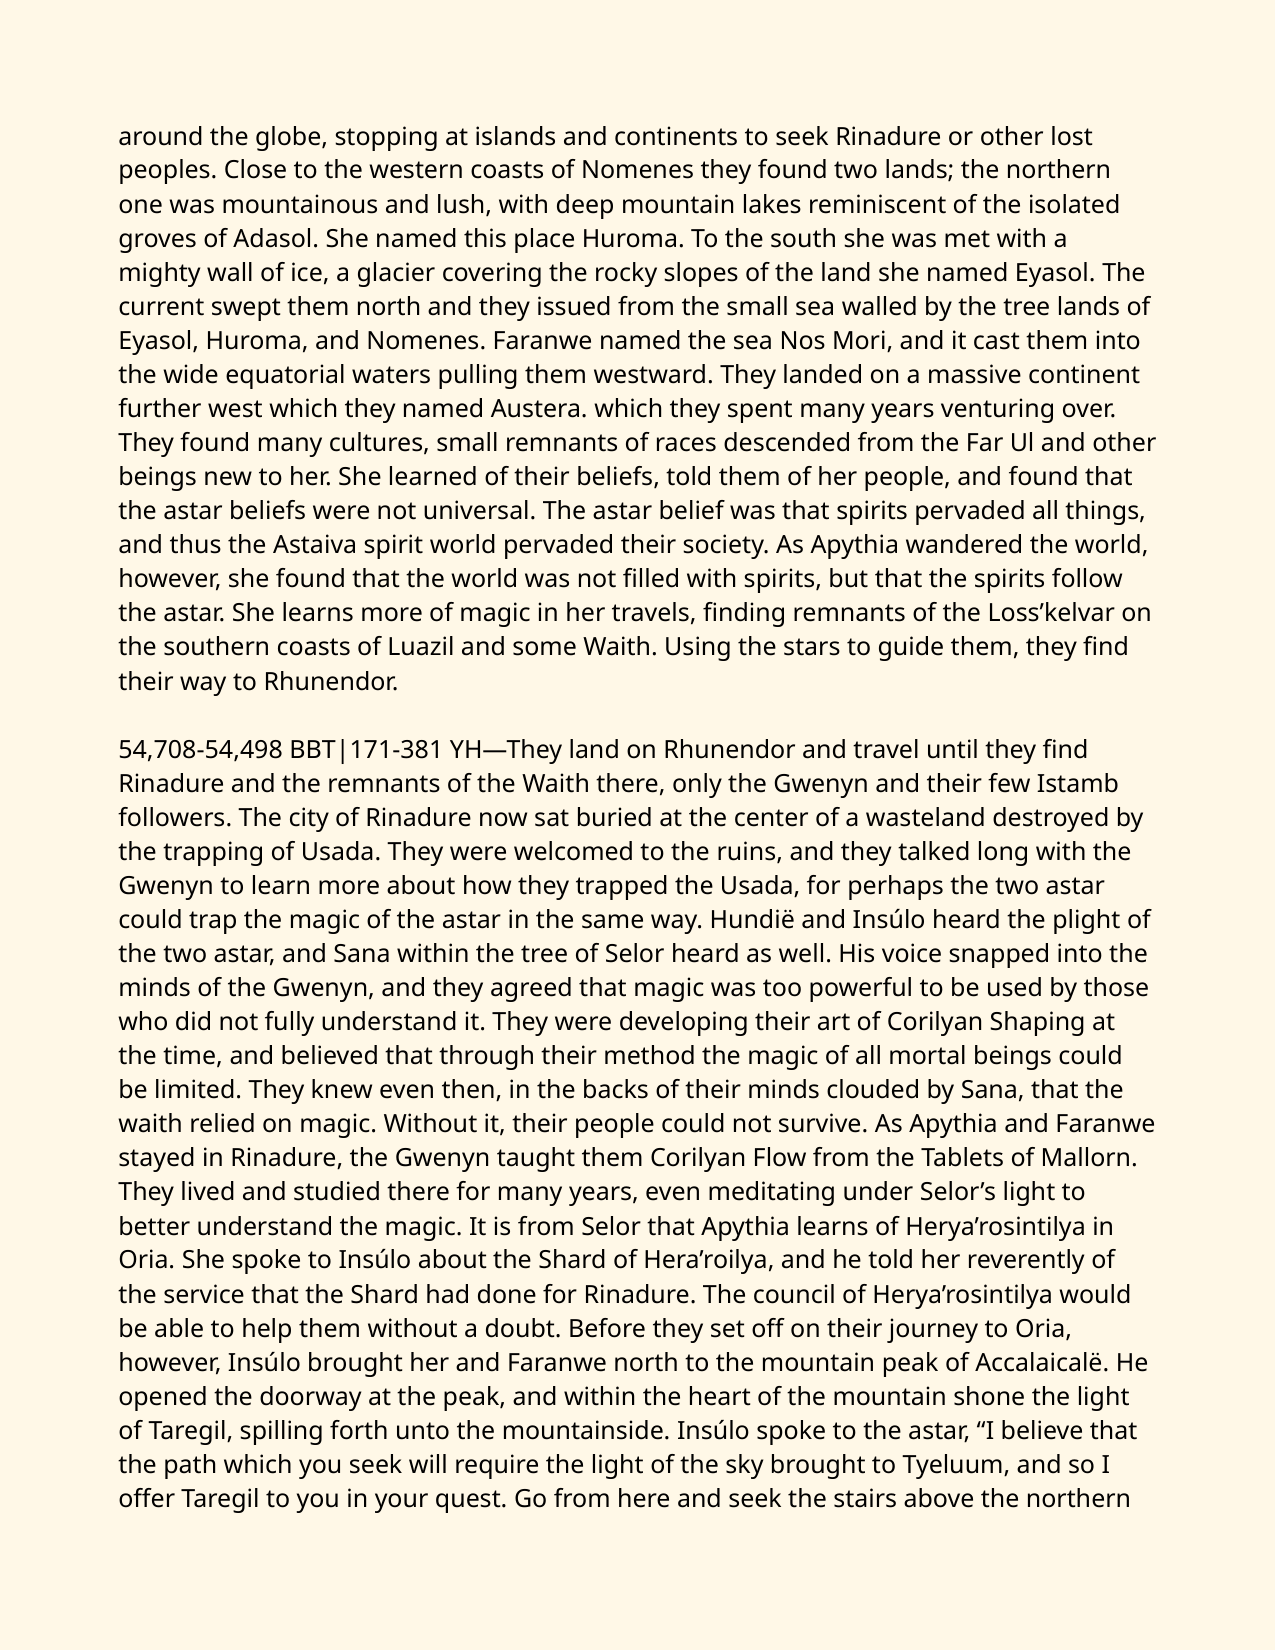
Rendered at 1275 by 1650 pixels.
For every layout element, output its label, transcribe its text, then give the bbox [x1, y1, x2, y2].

text 54,708-54,498 BBT|171-381 YH—They land on Rhunendor and travel until they find Rinadure and the remnants of the Waith there, only the Gwenyn and their few Istamb followers. The city of Rinadure now sat buried at the center of a wasteland destroyed by the trapping of Usada. They were welcomed to the ruins, and they talked long with the Gwenyn to learn more about how they trapped the Usada, for perhaps the two astar could trap the magic of the astar in the same way. Hundië and Insúlo heard the plight of the two astar, and Sana within the tree of Selor heard as well. His voice snapped into the minds of the Gwenyn, and they agreed that magic was too powerful to be used by those who did not fully understand it. They were developing their art of Corilyan Shaping at the time, and believed that through their method the magic of all mortal beings could be limited. They knew even then, in the backs of their minds clouded by Sana, that the waith relied on magic. Without it, their people could not survive. As Apythia and Faranwe stayed in Rinadure, the Gwenyn taught them Corilyan Flow from the Tablets of Mallorn. They lived and studied there for many years, even meditating under Selor’s light to better understand the magic. It is from Selor that Apythia learns of Herya’rosintilya in Oria. She spoke to Insúlo about the Shard of Hera’roilya, and he told her reverently of the service that the Shard had done for Rinadure. The council of Herya’rosintilya would be able to help them without a doubt. Before they set off on their journey to Oria, however, Insúlo brought her and Faranwe north to the mountain peak of Accalaicalë. He opened the doorway at the peak, and within the heart of the mountain shone the light of Taregil, spilling forth unto the mountainside. Insúlo spoke to the astar, “I believe that the path which you seek will require the light of the sky brought to Tyeluum, and so I offer Taregil to you in your quest. Go from here and seek the stairs above the northern [118, 731, 1157, 1515]
text around the globe, stopping at islands and continents to seek Rinadure or other lost peoples. Close to the western coasts of Nomenes they found two lands; the northern one was mountainous and lush, with deep mountain lakes reminiscent of the isolated groves of Adasol. She named this place Huroma. To the south she was met with a mighty wall of ice, a glacier covering the rocky slopes of the land she named Eyasol. The current swept them north and they issued from the small sea walled by the tree lands of Eyasol, Huroma, and Nomenes. Faranwe named the sea Nos Mori, and it cast them into the wide equatorial waters pulling them westward. They landed on a massive continent further west which they named Austera. which they spent many years venturing over. They found many cultures, small remnants of races descended from the Far Ul and other beings new to her. She learned of their beliefs, told them of her people, and found that the astar beliefs were not universal. The astar belief was that spirits pervaded all things, and thus the Astaiva spirit world pervaded their society. As Apythia wandered the world, however, she found that the world was not filled with spirits, but that the spirits follow the astar. She learns more of magic in her travels, finding remnants of the Loss’kelvar on the southern coasts of Luazil and some Waith. Using the stars to guide them, they find their way to Rhunendor. [118, 118, 1157, 697]
